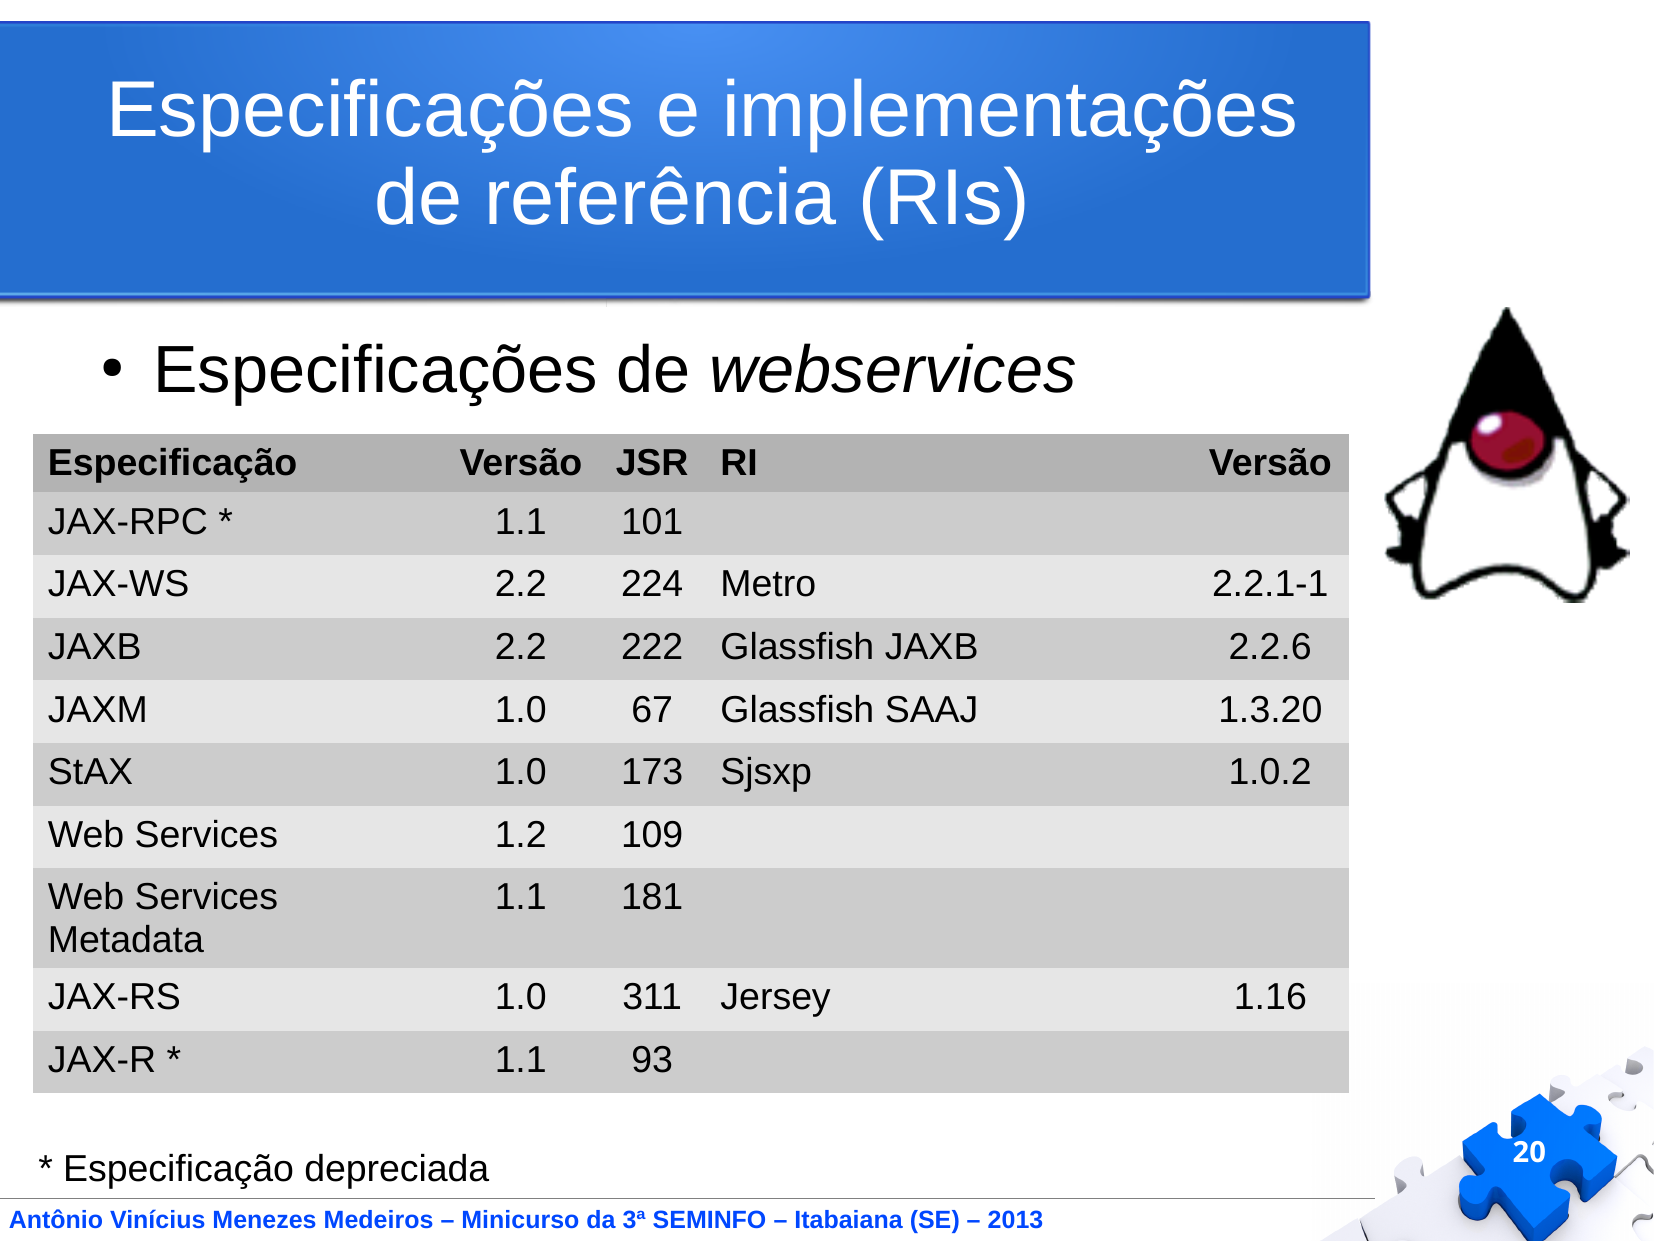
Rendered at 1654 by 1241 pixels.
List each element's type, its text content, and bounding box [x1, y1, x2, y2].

table_cell [706, 806, 1191, 868]
table_cell 2.2 [443, 618, 599, 680]
table_cell Glassfish SAAJ [706, 680, 1191, 743]
table_cell 311 [599, 968, 706, 1031]
title Especificações e implementações de referência (RIs) [82, 49, 1323, 257]
table_cell 109 [599, 806, 706, 868]
table_cell 1.16 [1191, 968, 1349, 1031]
picture [0, 21, 1375, 307]
table_cell 2.2.6 [1191, 618, 1349, 680]
table_cell [706, 492, 1191, 555]
table_cell 222 [599, 618, 706, 680]
table_cell 2.2 [443, 555, 599, 618]
table_header JSR [599, 434, 706, 492]
table_cell [1191, 1031, 1349, 1093]
table_cell 1.2 [443, 806, 599, 868]
table_cell StAX [33, 743, 443, 806]
table_cell 224 [599, 555, 706, 618]
table_cell [1191, 492, 1349, 555]
table_cell 1.0.2 [1191, 743, 1349, 806]
table_cell 93 [599, 1031, 706, 1093]
table_cell [706, 1031, 1191, 1093]
table_cell 1.0 [443, 743, 599, 806]
table_cell JAX-WS [33, 555, 443, 618]
table_cell 173 [599, 743, 706, 806]
table_cell JAX-RS [33, 968, 443, 1031]
picture [1384, 307, 1630, 603]
table_cell Web Services [33, 806, 443, 868]
table_cell JAXB [33, 618, 443, 680]
table_cell Glassfish JAXB [706, 618, 1191, 680]
table_cell 1.1 [443, 868, 599, 968]
table_cell Jersey [706, 968, 1191, 1031]
table_cell JAX-RPC * [33, 492, 443, 555]
table_cell Web Services Metadata [33, 868, 443, 968]
table_header Versão [443, 434, 599, 492]
table_header RI [706, 434, 1191, 492]
table_cell [1191, 868, 1349, 968]
table_cell [1191, 806, 1349, 868]
table_cell JAXM [33, 680, 443, 743]
table_cell 1.1 [443, 1031, 599, 1093]
table_cell JAX-R * [33, 1031, 443, 1093]
table_cell Metro [706, 555, 1191, 618]
table_cell 101 [599, 492, 706, 555]
picture [1311, 983, 1654, 1241]
table_header Versão [1191, 434, 1349, 492]
table_cell [706, 868, 1191, 968]
table_cell 67 [599, 680, 706, 743]
table_cell 1.0 [443, 968, 599, 1031]
table_cell 2.2.1-1 [1191, 555, 1349, 618]
text_box * Especificação depreciada [23, 1139, 505, 1197]
table_cell 181 [599, 868, 706, 968]
list Especificações de webservices [82, 332, 1356, 1111]
table_cell Sjsxp [706, 743, 1191, 806]
table_cell 1.1 [443, 492, 599, 555]
table_cell 1.0 [443, 680, 599, 743]
table_cell 1.3.20 [1191, 680, 1349, 743]
table_header Especificação [33, 434, 443, 492]
